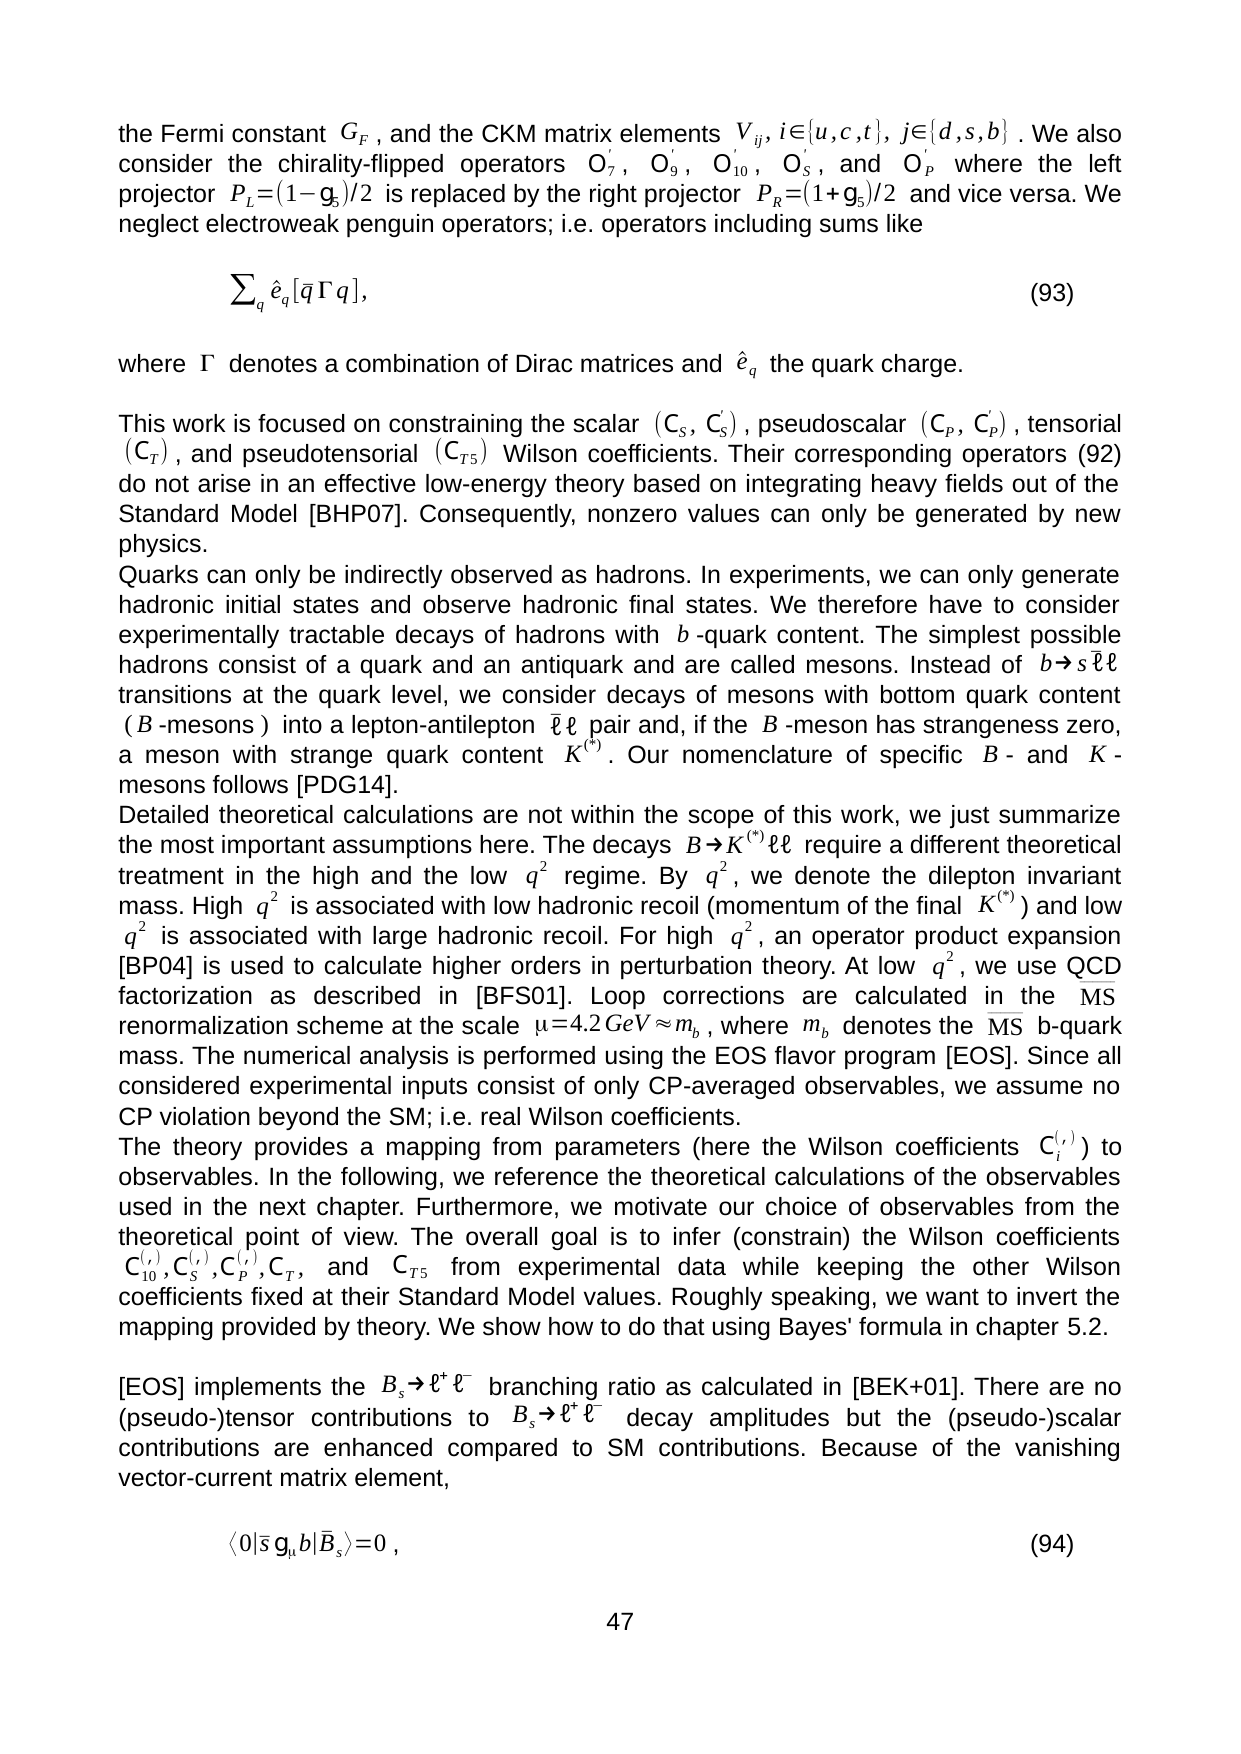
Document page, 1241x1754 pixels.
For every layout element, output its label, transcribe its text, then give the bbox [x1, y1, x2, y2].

table_header (93) [1024, 267, 1123, 318]
text [EOS] implements the branching ratio as calculated in [BEK+01]. There are no (pseudo-)tensor contributions to decay amplitudes but the (pseudo-)scalar contributions are enhanced compared to SM contributions. Because of the vanishing vector-current matrix element, [118, 1372, 1122, 1492]
table_header [217, 267, 1024, 318]
table_header [118, 267, 217, 318]
text the Fermi constant , and the CKM matrix elements . We also consider the chirality-flipped operators , , , , and where the left projector is replaced by the right projector and vice versa. We neglect electroweak penguin operators; i.e. operators including sums like [118, 118, 1122, 238]
table_header , [217, 1521, 1024, 1567]
text This work is focused on constraining the scalar , pseudoscalar , tensorial , and pseudotensorial Wilson coefficients. Their corresponding operators (92) do not arise in an effective low-energy theory based on integrating heavy fields out of the Standard Model [BHP07]. Consequently, nonzero values can only be generated by new physics. [118, 408, 1122, 559]
table_header (94) [1024, 1521, 1123, 1567]
text where denotes a combination of Dirac matrices and the quark charge. [118, 348, 1122, 378]
text The theory provides a mapping from parameters (here the Wilson coefficients ) to observables. In the following, we reference the theoretical calculations of the observables used in the next chapter. Furthermore, we motivate our choice of observables from the theoretical point of view. The overall goal is to infer (constrain) the Wilson coefficients and from experimental data while keeping the other Wilson coefficients fixed at their Standard Model values. Roughly speaking, we want to invert the mapping provided by theory. We show how to do that using Bayes' formula in chapter 5.2. [118, 1131, 1122, 1342]
table_header [118, 1521, 217, 1567]
text Detailed theoretical calculations are not within the scope of this work, we just summarize the most important assumptions here. The decays require a different theoretical treatment in the high and the low regime. By , we denote the dilepton invariant mass. High is associated with low hadronic recoil (momentum of the final ) and low is associated with large hadronic recoil. For high , an operator product expansion [BP04] is used to calculate higher orders in perturbation theory. At low , we use QCD factorization as described in [BFS01]. Loop corrections are calculated in the renormalization scheme at the scale , where denotes the b-quark mass. The numerical analysis is performed using the EOS flavor program [EOS]. Since all considered experimental inputs consist of only CP-averaged observables, we assume no CP violation beyond the SM; i.e. real Wilson coefficients. [118, 800, 1122, 1131]
text Quarks can only be indirectly observed as hadrons. In experiments, we can only generate hadronic initial states and observe hadronic final states. We therefore have to consider experimentally tractable decays of hadrons with -quark content. The simplest possible hadrons consist of a quark and an antiquark and are called mesons. Instead of transitions at the quark level, we consider decays of mesons with bottom quark content -mesons into a lepton-antilepton pair and, if the -meson has strangeness zero, a meson with strange quark content . Our nomenclature of specific - and -mesons follows [PDG14]. [118, 559, 1122, 800]
